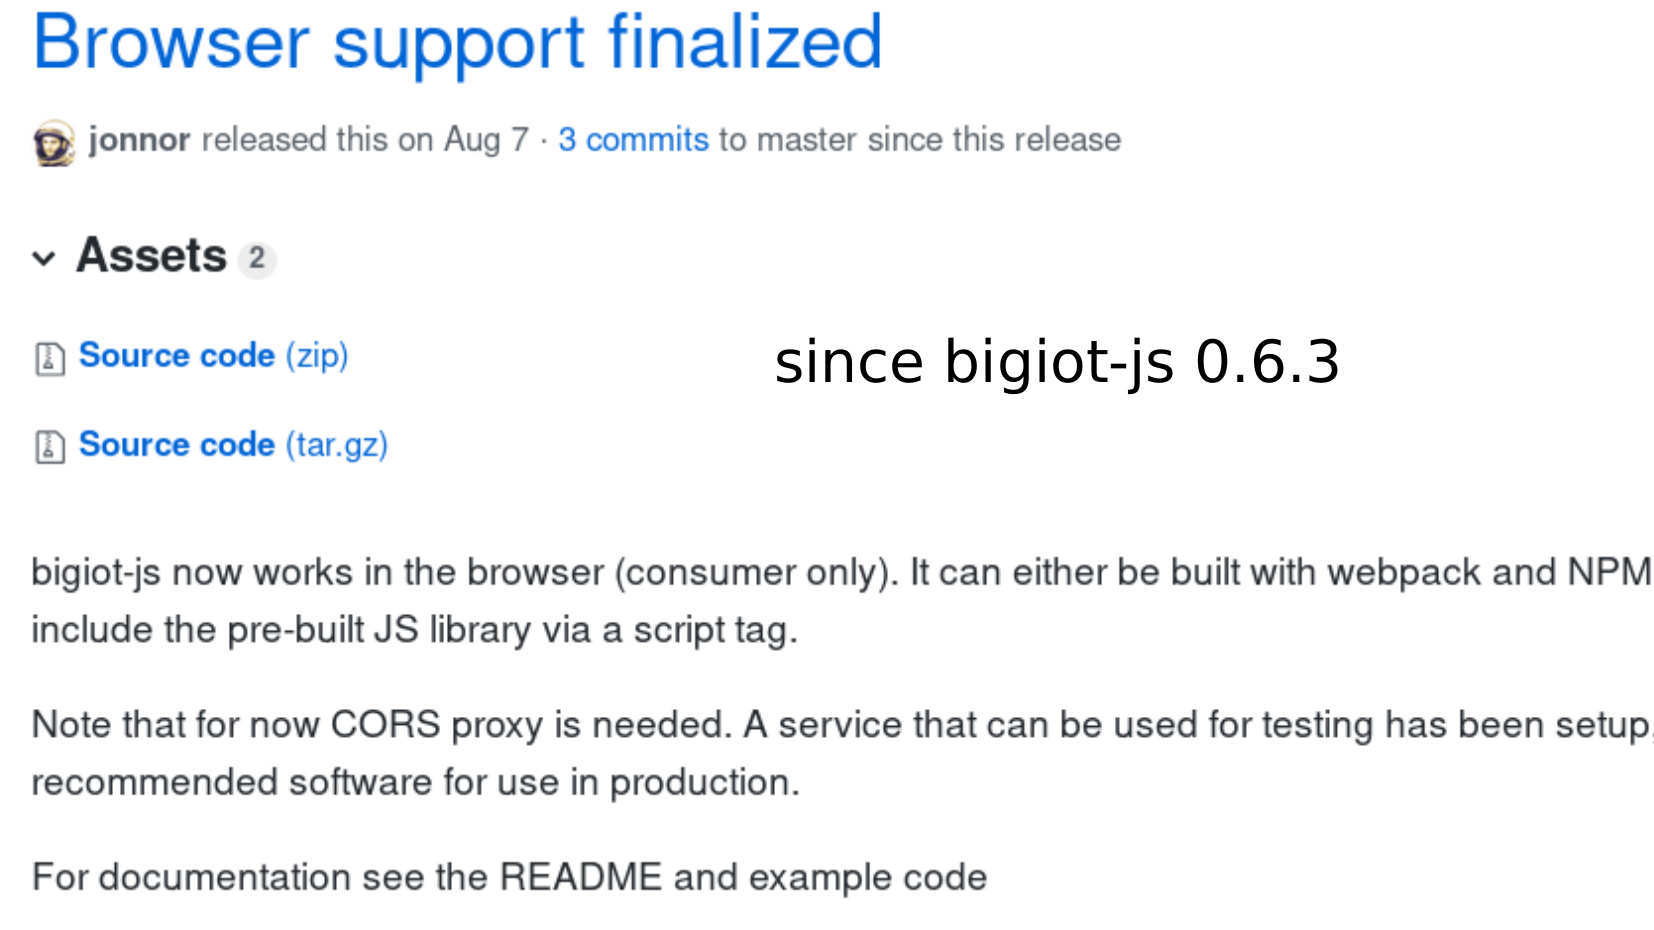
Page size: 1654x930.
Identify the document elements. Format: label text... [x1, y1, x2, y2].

title since bigiot-js 0.6.3 [525, 284, 1593, 441]
picture [0, 0, 1654, 930]
